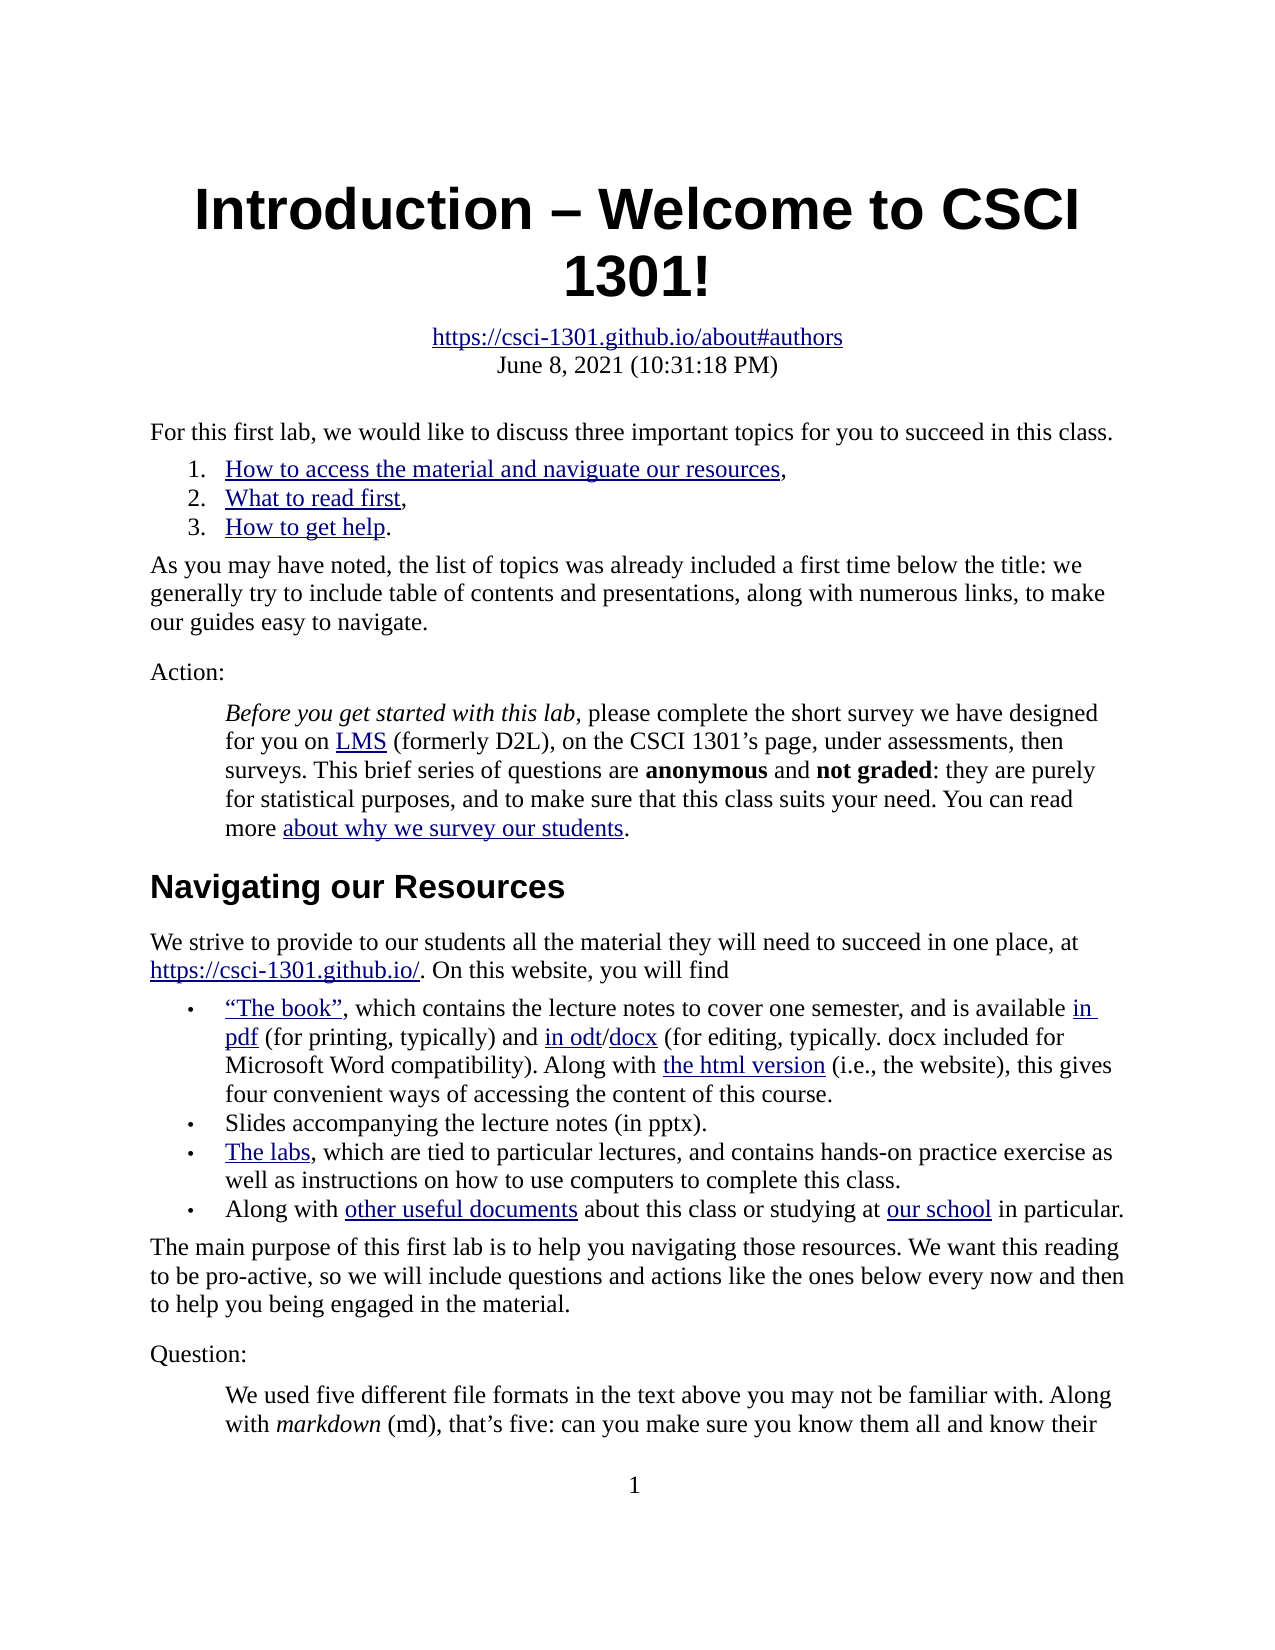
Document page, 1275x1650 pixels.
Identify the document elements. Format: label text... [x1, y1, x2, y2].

text For this first lab, we would like to discuss three important topics for you to succeed in this class. [150, 417, 1125, 446]
text The main purpose of this first lab is to help you navigating those resources. We want this reading to be pro-active, so we will include questions and actions like the ones below every now and then to help you being engaged in the material. [150, 1232, 1125, 1318]
text https://csci-1301.github.io/about#authors [150, 322, 1125, 350]
text June 8, 2021 (10:31:18 PM) [150, 350, 1125, 379]
text Question: [150, 1339, 1125, 1368]
list The labs, which are tied to particular lectures, and contains hands-on practice exercise as well as instructions on how to use computers to complete this class. [187, 1137, 1125, 1194]
text As you may have noted, the list of topics was already included a first time below the title: we generally try to include table of contents and presentations, along with numerous links, to make our guides easy to navigate. [150, 550, 1125, 636]
list What to read first, [187, 483, 1125, 512]
subtitle Navigating our Resources [150, 866, 1125, 905]
text Before you get started with this lab, please complete the short survey we have designed for you on LMS (formerly D2L), on the CSCI 1301’s page, under assessments, then surveys. This brief series of questions are anonymous and not graded: they are purely for statistical purposes, and to make sure that this class suits your need. You can read more about why we survey our students. [225, 698, 1125, 841]
text We used five different file formats in the text above you may not be familiar with. Along with markdown (md), that’s five: can you make sure you know them all and know their [225, 1380, 1125, 1437]
title Introduction – Welcome to CSCI 1301! [150, 175, 1125, 309]
list How to access the material and naviguate our resources, [187, 454, 1125, 483]
text Action: [150, 657, 1125, 686]
list How to get help. [187, 512, 1125, 541]
text We strive to provide to our students all the material they will need to succeed in one place, at https://csci-1301.github.io/. On this website, you will find [150, 927, 1125, 984]
list Slides accompanying the lecture notes (in pptx). [187, 1108, 1125, 1137]
list Along with other useful documents about this class or studying at our school in particular. [187, 1194, 1125, 1223]
list “The book”, which contains the lecture notes to cover one semester, and is available in pdf (for printing, typically) and in odt/docx (for editing, typically. docx included for Microsoft Word compatibility). Along with the html version (i.e., the website), this gives four convenient ways of accessing the content of this course. [187, 993, 1125, 1108]
